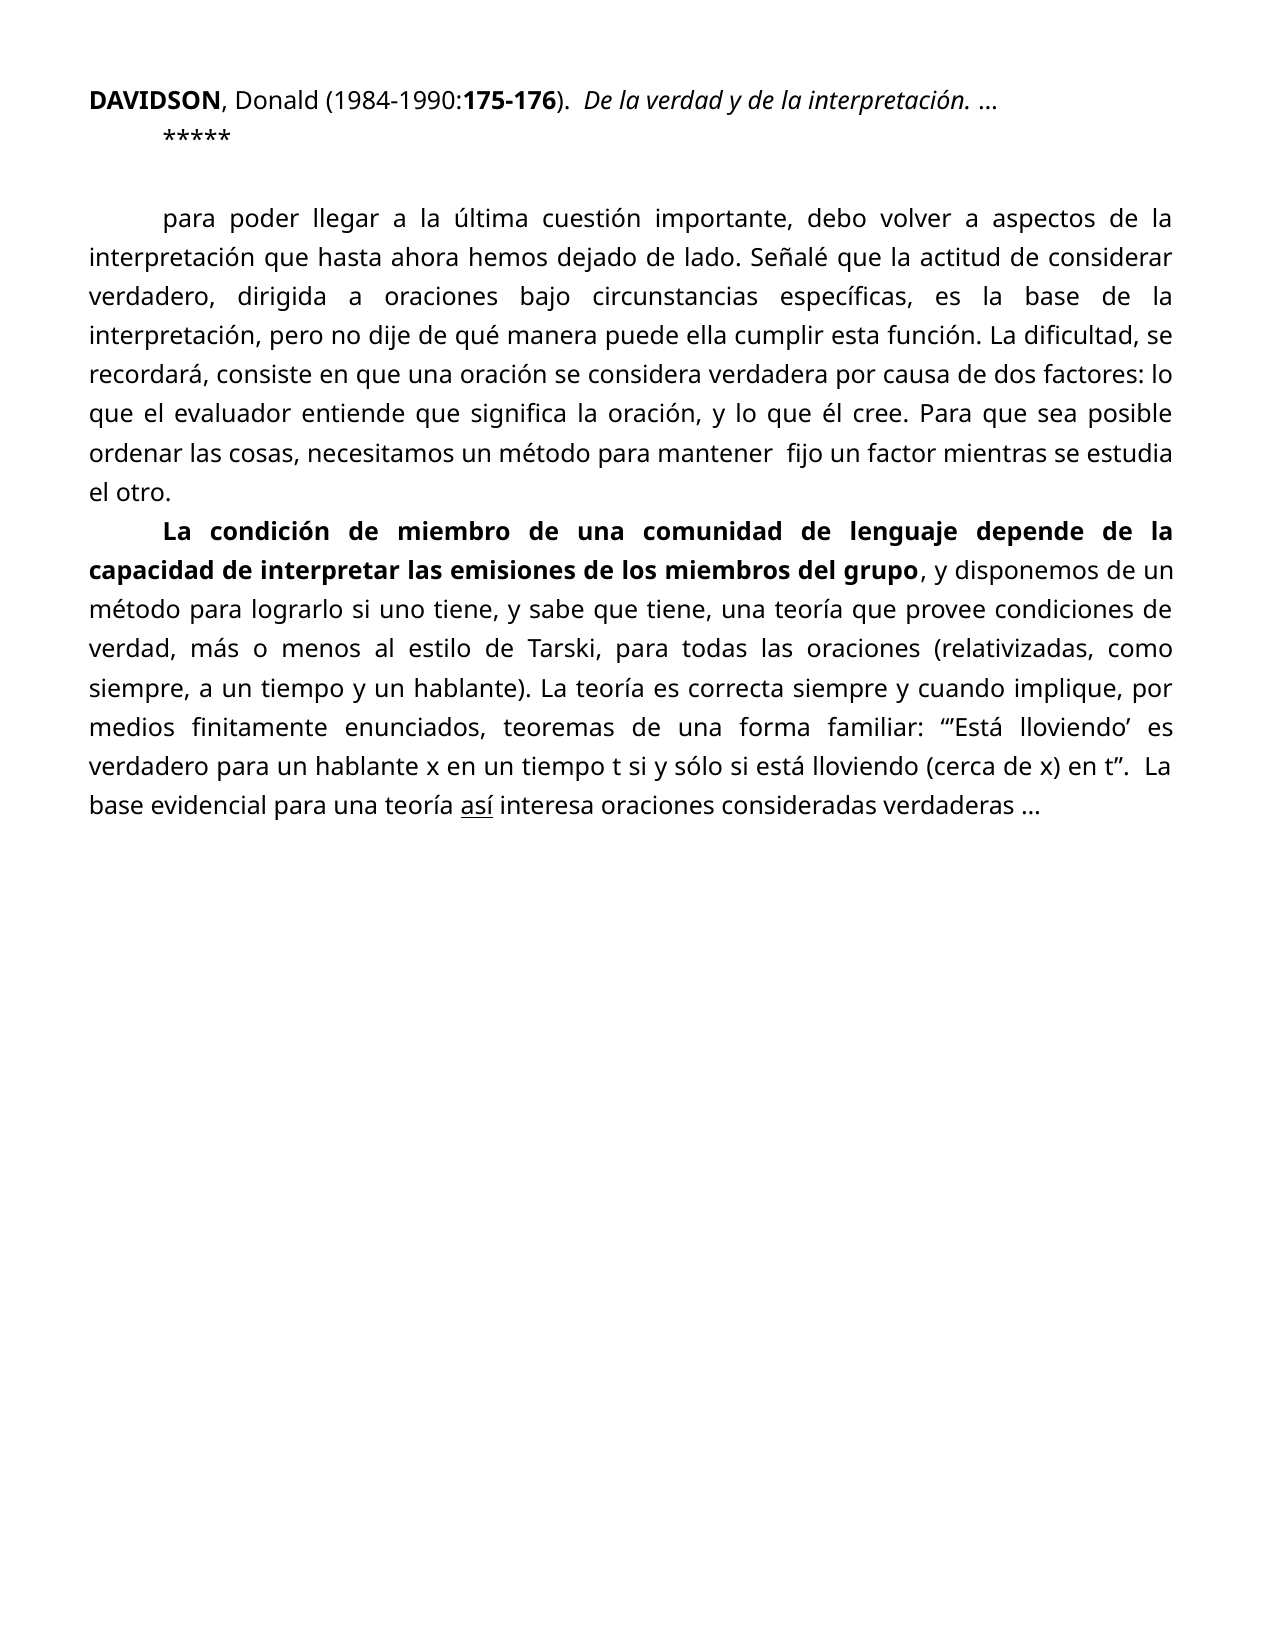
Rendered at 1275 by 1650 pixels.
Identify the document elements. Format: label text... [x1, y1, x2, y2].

text La condición de miembro de una comunidad de lenguaje depende de la capacidad de interpretar las emisiones de los miembros del grupo, y disponemos de un método para lograrlo si uno tiene, y sabe que tiene, una teoría que provee condiciones de verdad, más o menos al estilo de Tarski, para todas las oraciones (relativizadas, como siempre, a un tiempo y un hablante). La teoría es correcta siempre y cuando implique, por medios finitamente enunciados, teoremas de una forma familiar: “’Está lloviendo’ es verdadero para un hablante x en un tiempo t si y sólo si está lloviendo (cerca de x) en t”. La base evidencial para una teoría así interesa oraciones consideradas verdaderas … [88, 513, 1174, 822]
text para poder llegar a la última cuestión importante, debo volver a aspectos de la interpretación que hasta ahora hemos dejado de lado. Señalé que la actitud de considerar verdadero, dirigida a oraciones bajo circunstancias específicas, es la base de la interpretación, pero no dije de qué manera puede ella cumplir esta función. La dificultad, se recordará, consiste en que una oración se considera verdadera por causa de dos factores: lo que el evaluador entiende que significa la oración, y lo que él cree. Para que sea posible ordenar las cosas, necesitamos un método para mantener fijo un factor mientras se estudia el otro. [88, 200, 1174, 508]
text DAVIDSON, Donald (1984-1990:175-176). De la verdad y de la interpretación. … ***** [88, 83, 1174, 156]
